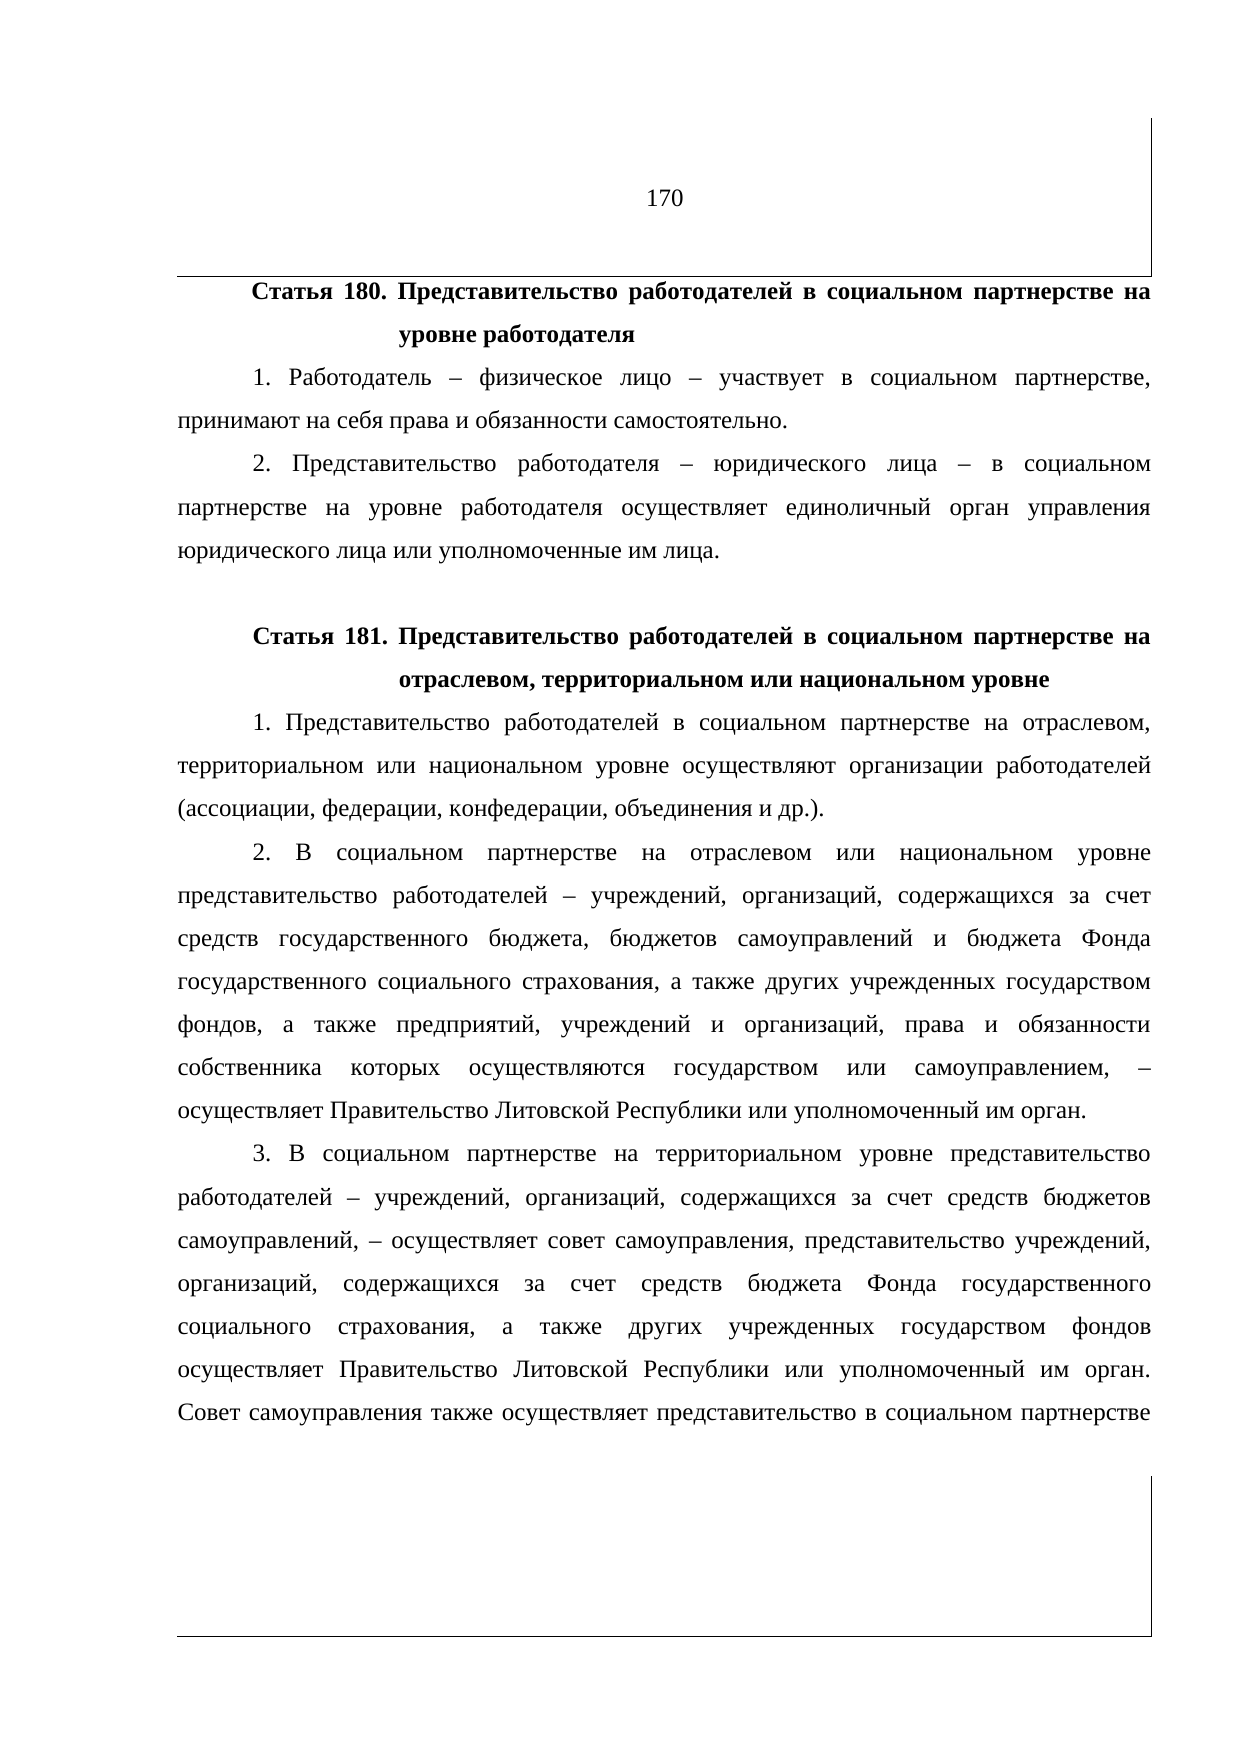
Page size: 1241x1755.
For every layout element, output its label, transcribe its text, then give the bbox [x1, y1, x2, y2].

text 1. Работодатель – физическое лицо – участвует в социальном партнерстве, принимают на себя права и обязанности самостоятельно. [177, 362, 1152, 434]
text 2. Представительство работодателя – юридического лица – в социальном партнерстве на уровне работодателя осуществляет единоличный орган управления юридического лица или уполномоченные им лица. [177, 448, 1152, 563]
text 3. В социальном партнерстве на территориальном уровне представительство работодателей – учреждений, организаций, содержащихся за счет средств бюджетов самоуправлений, – осуществляет совет самоуправления, представительство учреждений, организаций, содержащихся за счет средств бюджета Фонда государственного социального страхования, а также других учрежденных государством фондов осуществляет Правительство Литовской Республики или уполномоченный им орган. Совет самоуправления также осуществляет представительство в социальном партнерстве [177, 1138, 1152, 1426]
text Статья 180. Представительство работодателей в социальном партнерстве на уровне работодателя [251, 276, 1152, 348]
text 2. В социальном партнерстве на отраслевом или национальном уровне представительство работодателей – учреждений, организаций, содержащихся за счет средств государственного бюджета, бюджетов самоуправлений и бюджета Фонда государственного социального страхования, а также других учрежденных государством фондов, а также предприятий, учреждений и организаций, права и обязанности собственника которых осуществляются государством или самоуправлением, – осуществляет Правительство Литовской Республики или уполномоченный им орган. [177, 837, 1152, 1124]
text Статья 181. Представительство работодателей в социальном партнерстве на отраслевом, территориальном или национальном уровне [252, 621, 1152, 693]
text 1. Представительство работодателей в социальном партнерстве на отраслевом, территориальном или национальном уровне осуществляют организации работодателей (ассоциации, федерации, конфедерации, объединения и др.). [177, 707, 1152, 822]
